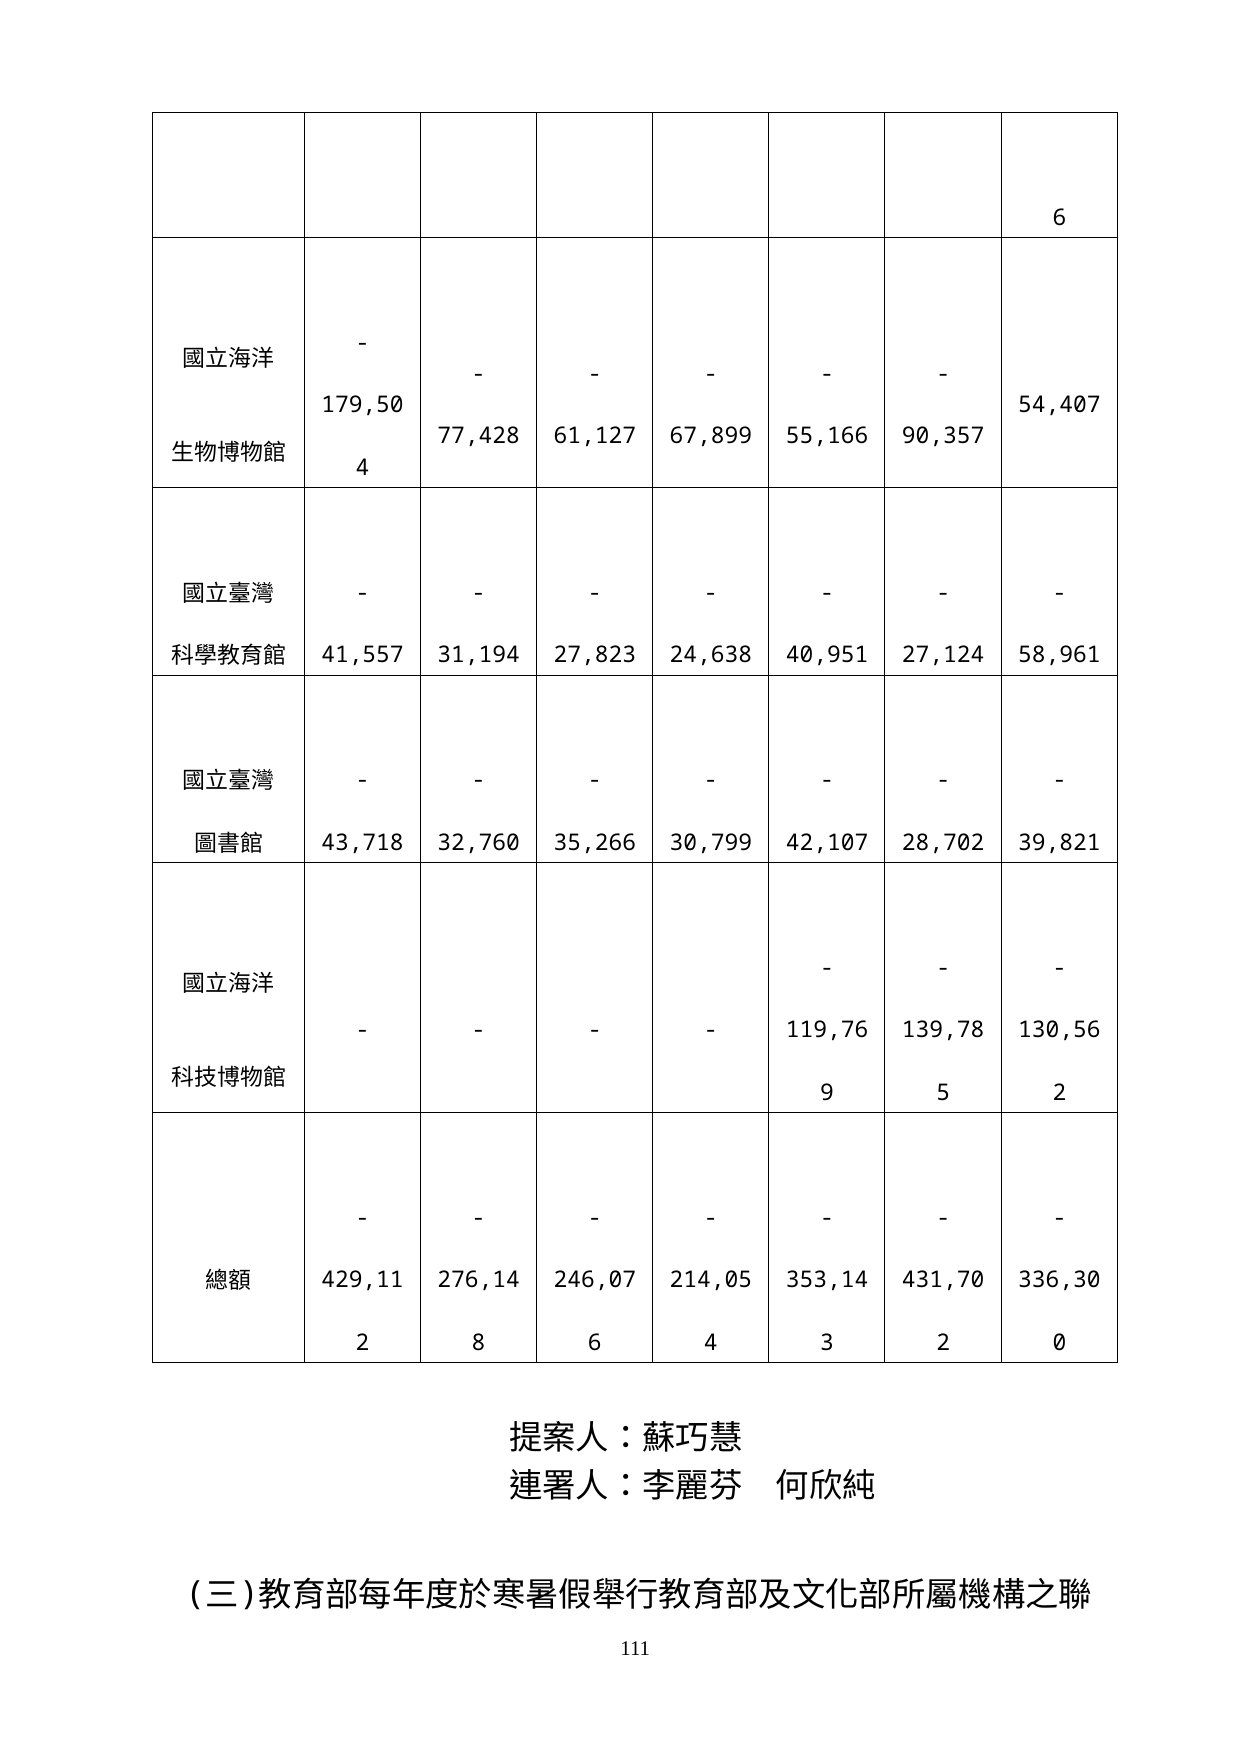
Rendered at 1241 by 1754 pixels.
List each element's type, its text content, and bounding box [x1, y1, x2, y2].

table_cell -179,504 [305, 238, 420, 487]
table_cell [653, 113, 768, 237]
table_cell -119,769 [769, 863, 884, 1112]
table_cell -246,076 [537, 1113, 652, 1362]
table_cell -336,300 [1002, 1113, 1117, 1362]
table_cell [421, 113, 536, 237]
table_cell [537, 113, 652, 237]
table_cell -39,821 [1002, 676, 1117, 862]
text 提案人：蘇巧慧 [229, 1411, 1122, 1459]
table_cell 總額 [153, 1113, 304, 1362]
table_cell -130,562 [1002, 863, 1117, 1112]
table_cell - [537, 863, 652, 1112]
table_cell -42,107 [769, 676, 884, 862]
table_cell -276,148 [421, 1113, 536, 1362]
table_cell -431,702 [885, 1113, 1001, 1362]
table_cell -30,799 [653, 676, 768, 862]
table_cell -55,166 [769, 238, 884, 487]
table_cell -139,785 [885, 863, 1001, 1112]
table_cell - [653, 863, 768, 1112]
table_cell 54,407 [1002, 238, 1117, 487]
text 連署人：李麗芬 何欣純 [229, 1459, 1122, 1507]
table_cell -429,112 [305, 1113, 420, 1362]
table_cell 6 [1002, 113, 1117, 237]
table_cell - [305, 863, 420, 1112]
table_cell 國立海洋 科技博物館 [153, 863, 304, 1112]
table_cell -27,124 [885, 488, 1001, 675]
table_cell - [421, 863, 536, 1112]
table_cell -28,702 [885, 676, 1001, 862]
table_cell -353,143 [769, 1113, 884, 1362]
table_cell -32,760 [421, 676, 536, 862]
table_cell -61,127 [537, 238, 652, 487]
table_cell -40,951 [769, 488, 884, 675]
table_cell -77,428 [421, 238, 536, 487]
table_cell 國立海洋 生物博物館 [153, 238, 304, 487]
table_cell -58,961 [1002, 488, 1117, 675]
table_cell -90,357 [885, 238, 1001, 487]
table_cell [885, 113, 1001, 237]
text (三)教育部每年度於寒暑假舉行教育部及文化部所屬機構之聯 [185, 1550, 1122, 1612]
table_cell 國立臺灣 圖書館 [153, 676, 304, 862]
table_cell -214,054 [653, 1113, 768, 1362]
table_cell -43,718 [305, 676, 420, 862]
table_cell -31,194 [421, 488, 536, 675]
table_cell [305, 113, 420, 237]
table_cell -35,266 [537, 676, 652, 862]
table_cell -27,823 [537, 488, 652, 675]
table_cell [153, 113, 304, 237]
table_cell [769, 113, 884, 237]
table_cell -67,899 [653, 238, 768, 487]
table_cell -41,557 [305, 488, 420, 675]
table_cell 國立臺灣 科學教育館 [153, 488, 304, 675]
table_cell -24,638 [653, 488, 768, 675]
